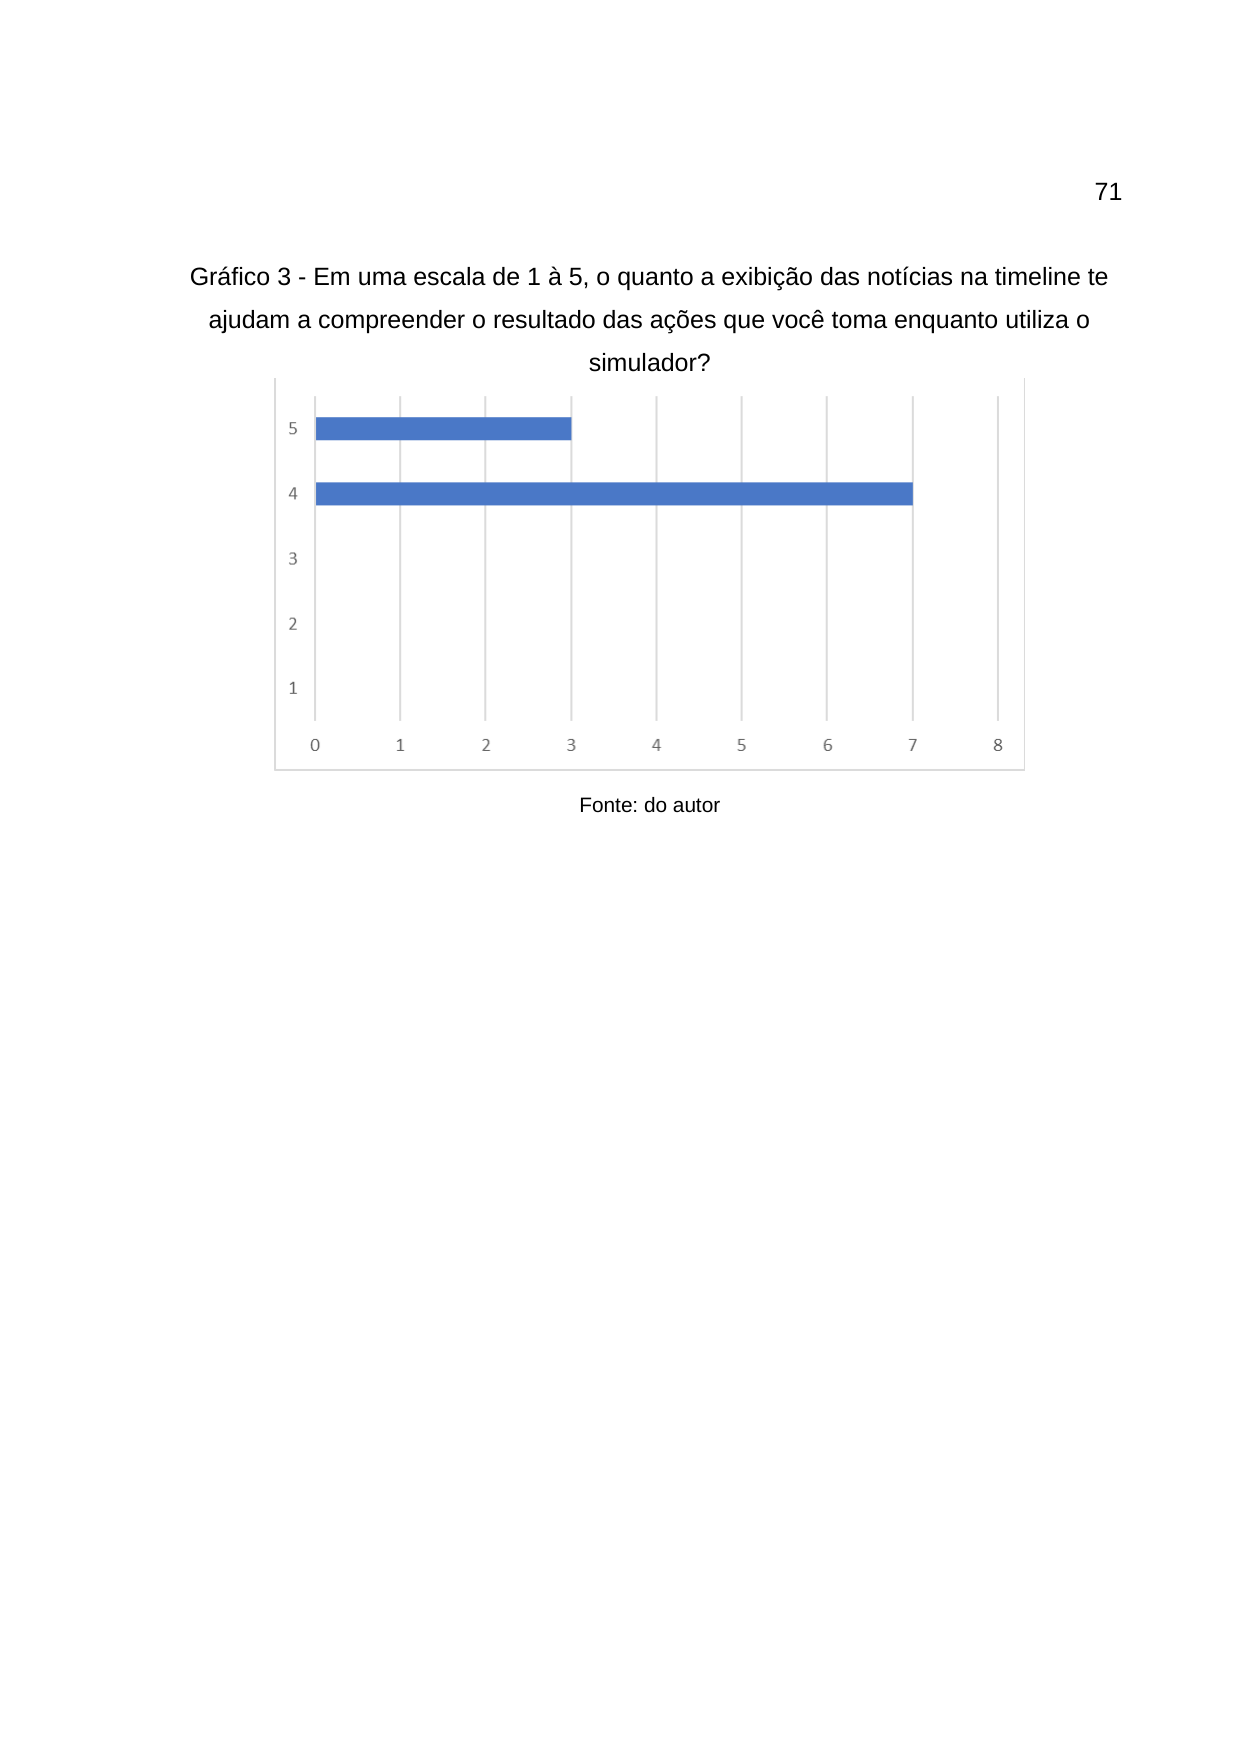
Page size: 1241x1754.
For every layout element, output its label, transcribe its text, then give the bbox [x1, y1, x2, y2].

picture [274, 378, 1025, 771]
text Gráfico 3 - Em uma escala de 1 à 5, o quanto a exibição das notícias na timeline te ajudam a compreender o resultado das ações que você toma enquanto utiliza o simulador? [184, 261, 1116, 376]
text Fonte: do autor [177, 250, 1122, 816]
